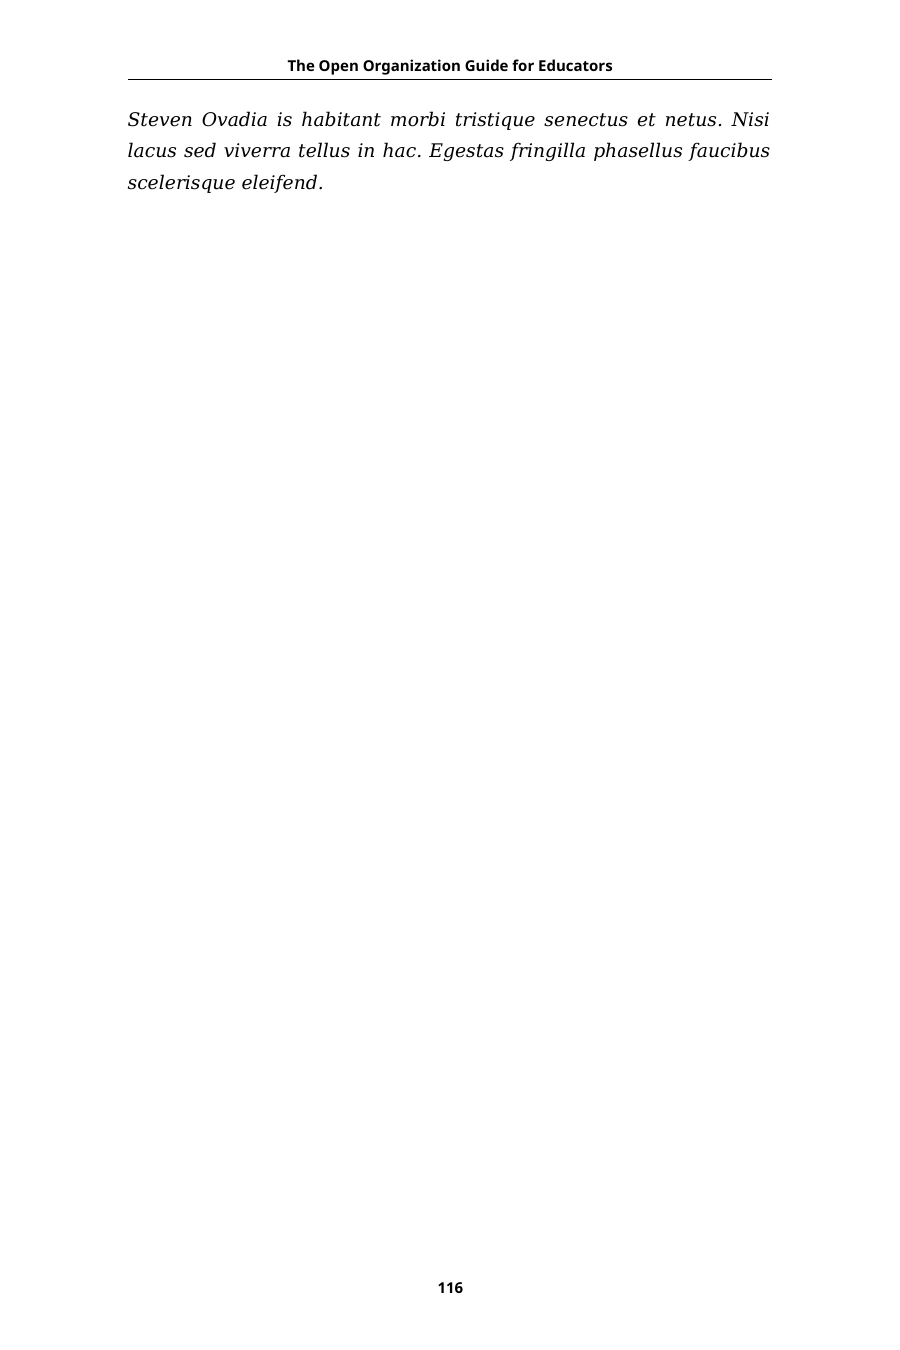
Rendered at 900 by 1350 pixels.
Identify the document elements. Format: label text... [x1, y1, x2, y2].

text Steven Ovadia is habitant morbi tristique senectus et netus. Nisi lacus sed viverra tellus in hac. Egestas fringilla phasellus faucibus scelerisque eleifend. [127, 109, 772, 194]
